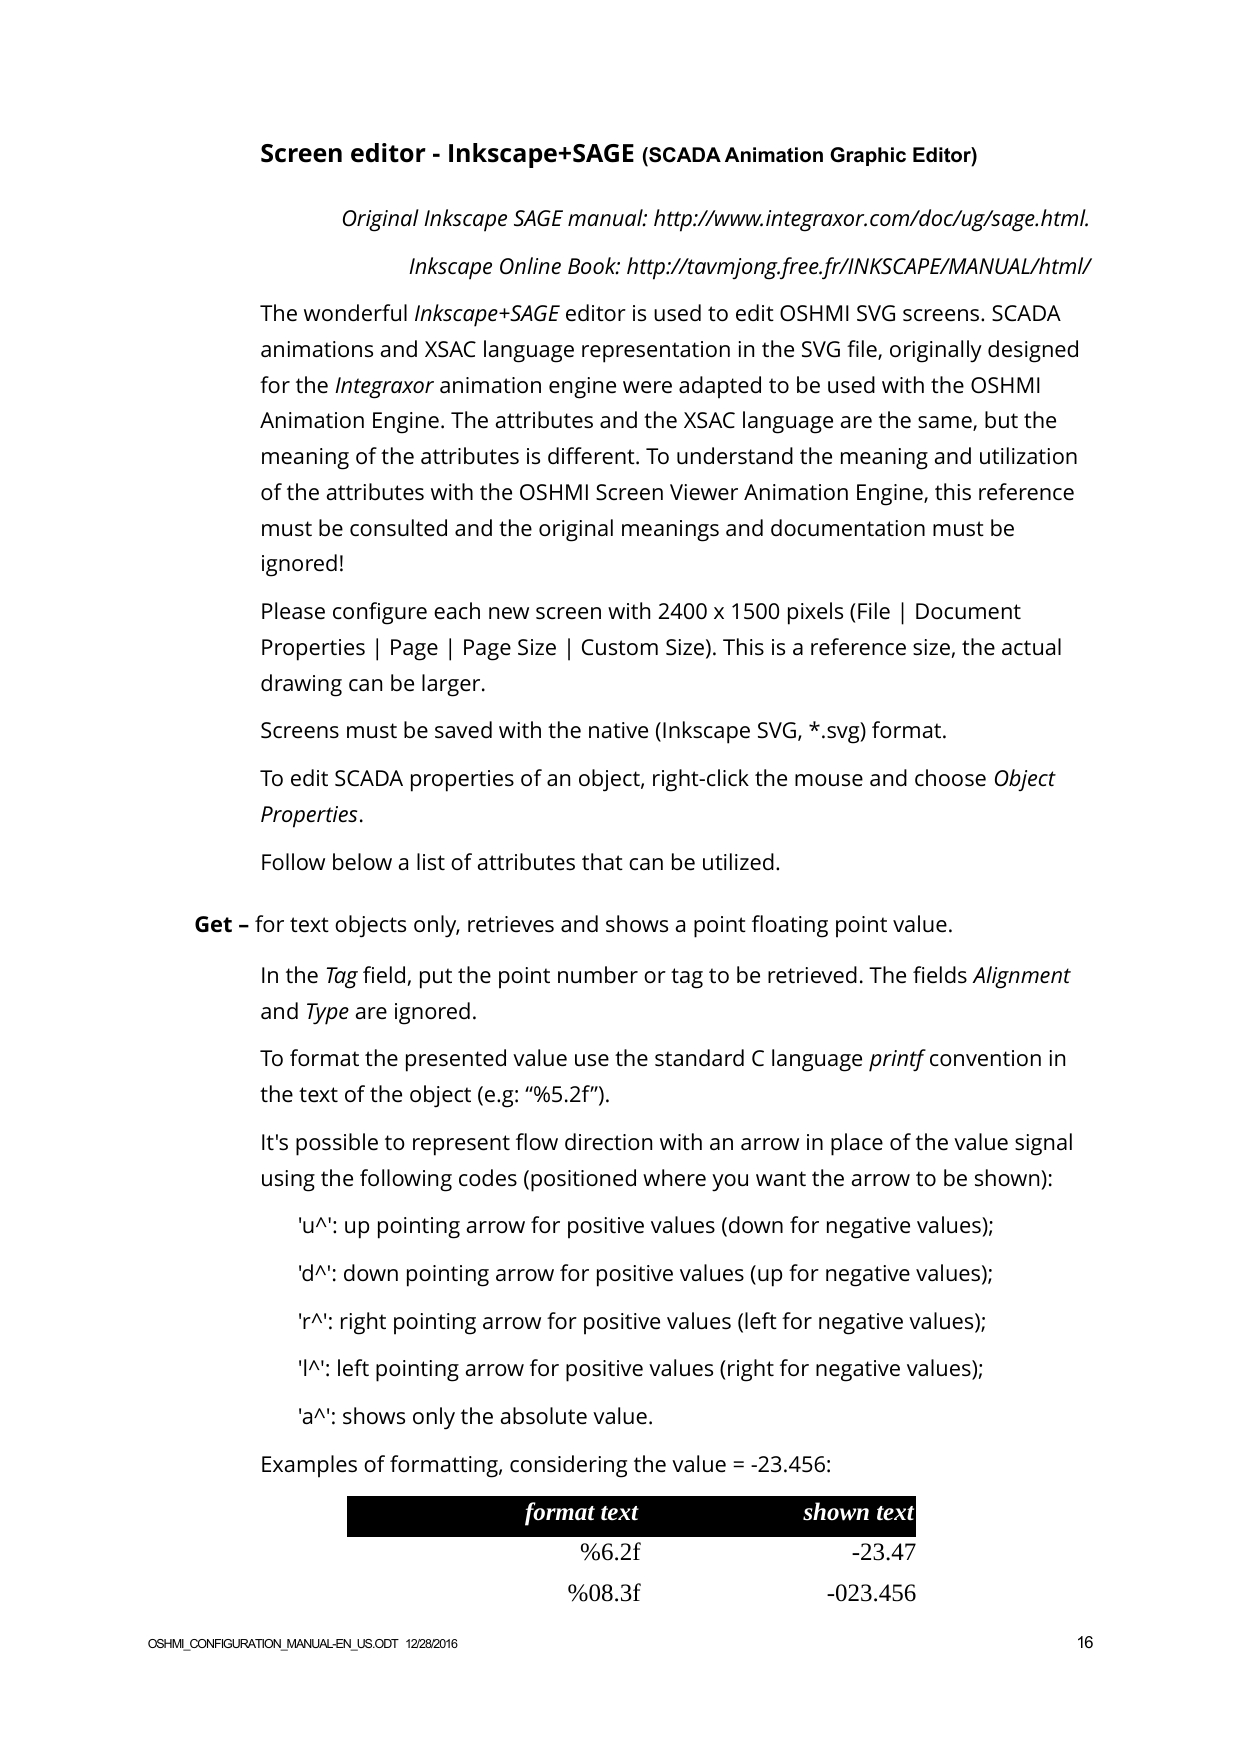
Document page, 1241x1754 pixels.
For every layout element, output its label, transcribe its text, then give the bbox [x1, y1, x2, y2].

text It's possible to represent flow direction with an arrow in place of the value signal using the following codes (positioned where you want the arrow to be shown): [260, 1127, 1093, 1192]
text 'a^': shows only the absolute value. [260, 1401, 1093, 1431]
table_cell %08.3f [347, 1578, 646, 1619]
text 'd^': down pointing arrow for positive values (up for negative values); [260, 1258, 1093, 1288]
text To format the presented value use the standard C language printf convention in the text of the object (e.g: “%5.2f”). [260, 1043, 1093, 1109]
table_cell -023.456 [646, 1578, 916, 1619]
text Examples of formatting, considering the value = -23.456: [260, 1449, 1093, 1478]
table_cell -23.47 [646, 1537, 916, 1578]
text Inkscape Online Book: http://tavmjong.free.fr/INKSCAPE/MANUAL/html/ [260, 251, 1093, 280]
text Original Inkscape SAGE manual: http://www.integraxor.com/doc/ug/sage.html. [260, 203, 1093, 233]
table_cell %6.2f [347, 1537, 646, 1578]
text To edit SCADA properties of an object, right-click the mouse and choose Object Properties. [260, 763, 1093, 828]
text Please configure each new screen with 2400 x 1500 pixels (File | Document Properties | Page | Page Size | Custom Size). This is a reference size, the actual drawing can be larger. [260, 596, 1093, 697]
text 'l^': left pointing arrow for positive values (right for negative values); [260, 1353, 1093, 1383]
table_header format text [347, 1497, 646, 1537]
text Follow below a list of attributes that can be utilized. [260, 846, 1093, 876]
table_header shown text [646, 1497, 916, 1537]
text The wonderful Inkscape+SAGE editor is used to edit OSHMI SVG screens. SCADA animations and XSAC language representation in the SVG file, originally designed for the Integraxor animation engine were adapted to be used with the OSHMI Animation Engine. The attributes and the XSAC language are the same, but the meaning of the attributes is different. To understand the meaning and utilization of the attributes with the OSHMI Screen Viewer Animation Engine, this reference must be consulted and the original meanings and documentation must be ignored! [260, 298, 1093, 578]
text Get – for text objects only, retrieves and shows a point floating point value. [194, 909, 1093, 939]
subtitle Screen editor - Inkscape+SAGE (SCADA Animation Graphic Editor) [260, 136, 1093, 170]
text 'u^': up pointing arrow for positive values (down for negative values); [260, 1210, 1093, 1240]
text Screens must be saved with the native (Inkscape SVG, *.svg) format. [260, 715, 1093, 745]
text In the Tag field, put the point number or tag to be retrieved. The fields Alignment and Type are ignored. [260, 960, 1093, 1025]
text 'r^': right pointing arrow for positive values (left for negative values); [260, 1306, 1093, 1335]
